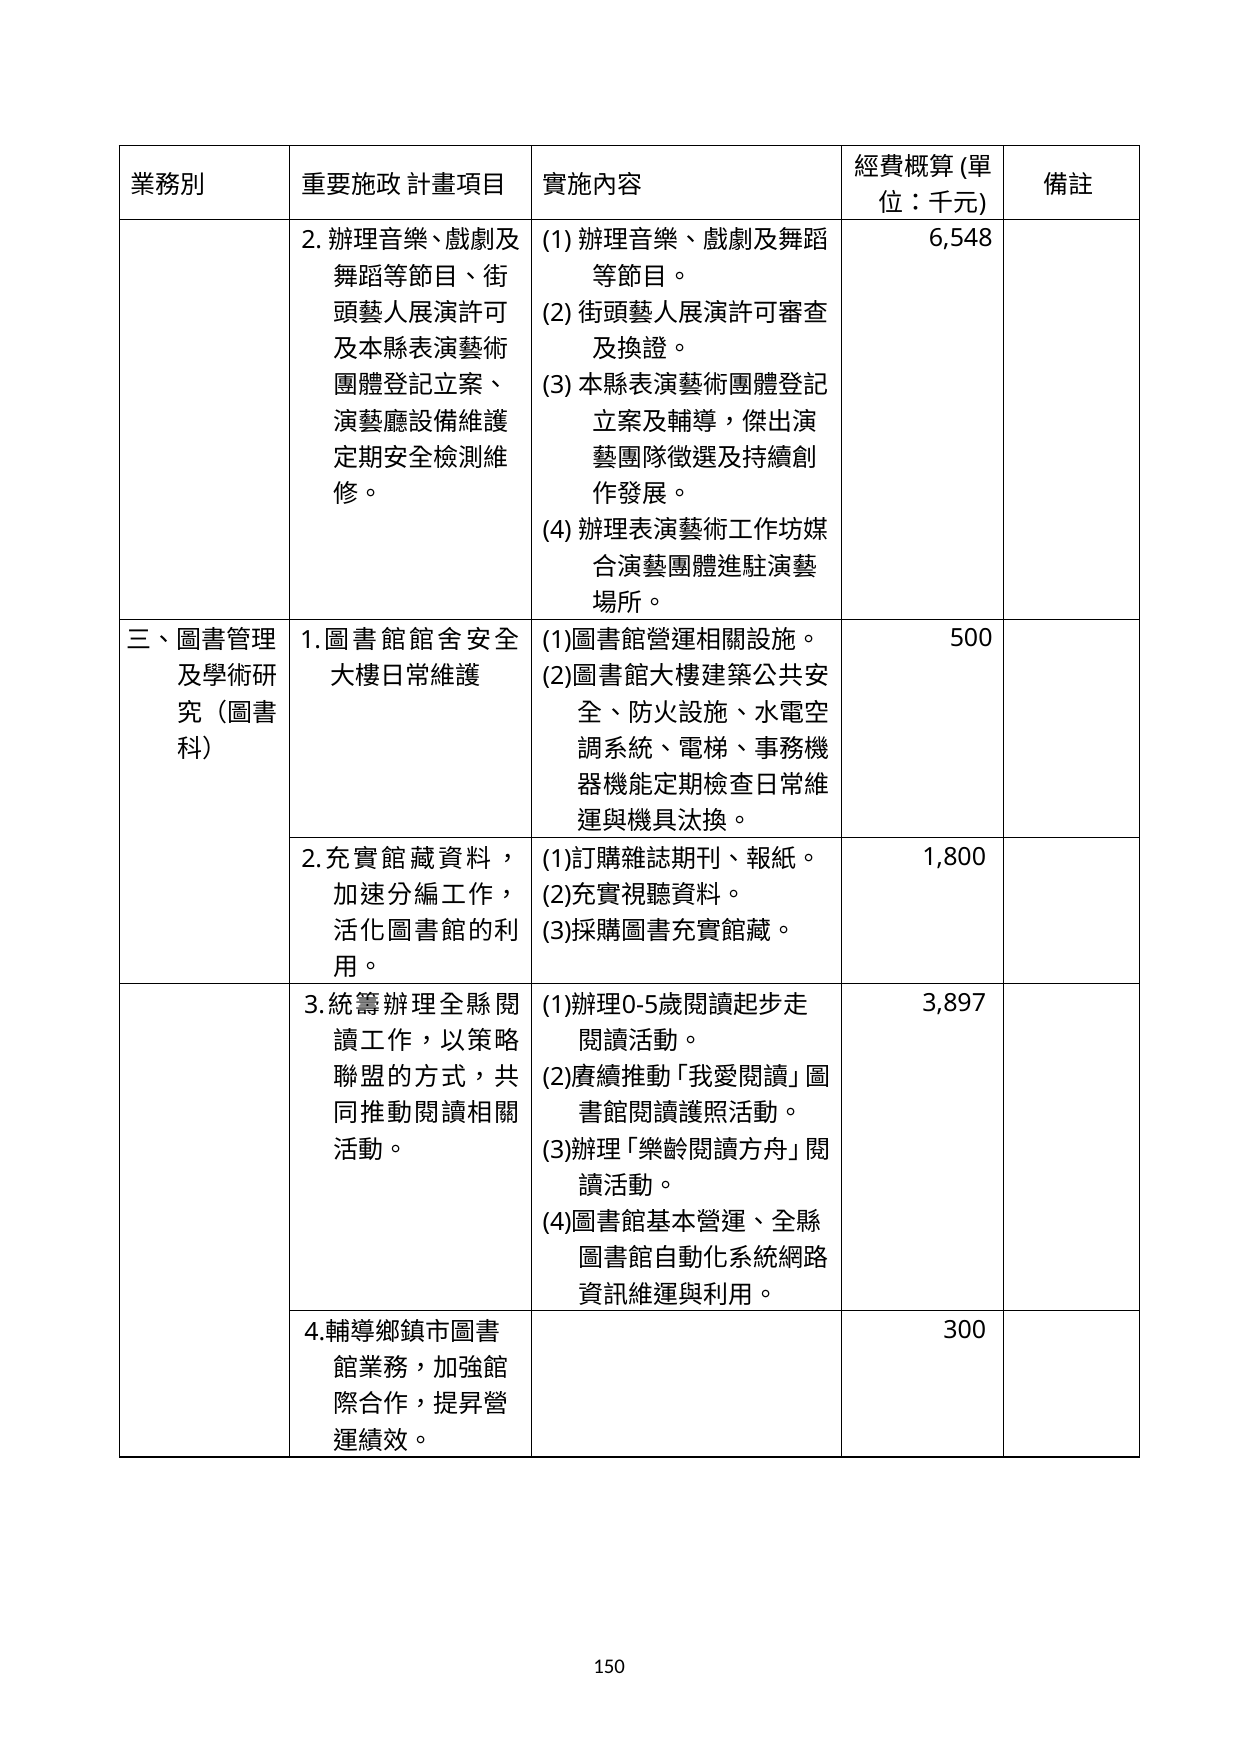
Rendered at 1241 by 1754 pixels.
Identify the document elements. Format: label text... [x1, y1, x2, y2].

table_cell 三、圖書管理及學術研究（圖書科） [120, 620, 289, 983]
table_cell 3,897 [842, 984, 1003, 1310]
table_cell [1004, 620, 1139, 837]
table_header 實施內容 [532, 146, 841, 219]
table_cell 6,548 [842, 220, 1003, 618]
table_cell (1) 辦理音樂、戲劇及舞蹈等節目。 (2) 街頭藝人展演許可審查及換證。 (3) 本縣表演藝術團體登記立案及輔導，傑出演藝團隊徵選及持續創作發展。 (4) 辦理表演藝術工作坊媒合演藝團體進駐演藝場所。 [532, 220, 841, 618]
table_header 經費概算 (單位：千元) [842, 146, 1003, 219]
table_cell [1004, 984, 1139, 1310]
table_cell (1)辦理0-5歲閱讀起步走閱讀活動。 (2)賡續推動「我愛閱讀」圖書館閱讀護照活動。 (3)辦理「樂齡閱讀方舟」閱讀活動。 (4)圖書館基本營運、全縣圖書館自動化系統網路資訊維運與利用。 [532, 984, 841, 1310]
table_cell 1,800 [842, 838, 1003, 983]
table_cell 3.統籌辦理全縣閱讀工作，以策略聯盟的方式，共同推動閱讀相關活動。 [290, 984, 531, 1310]
table_cell [120, 984, 289, 1456]
table_header 備註 [1004, 146, 1139, 219]
table_cell [1004, 1311, 1139, 1456]
table_cell 2. 辦理音樂、戲劇及舞蹈等節目、街頭藝人展演許可及本縣表演藝術團體登記立案、演藝廳設備維護定期安全檢測維修。 [290, 220, 531, 618]
table_cell [532, 1311, 841, 1456]
table_cell [1004, 220, 1139, 618]
table_header 業務別 [120, 146, 289, 219]
table_cell [1004, 838, 1139, 983]
table_header 重要施政 計畫項目 [290, 146, 531, 219]
table_cell 2.充實館藏資料，加速分編工作，活化圖書館的利用。 [290, 838, 531, 983]
table_cell 4.輔導鄉鎮市圖書館業務，加強館際合作，提昇營運績效。 [290, 1311, 531, 1456]
table_cell 500 [842, 620, 1003, 837]
table_cell [120, 220, 289, 618]
table_cell 300 [842, 1311, 1003, 1456]
table_cell (1)圖書館營運相關設施。 (2)圖書館大樓建築公共安全、防火設施、水電空調系統、電梯、事務機器機能定期檢查日常維運與機具汰換。 [532, 620, 841, 837]
table_cell (1)訂購雜誌期刊、報紙。 (2)充實視聽資料。 (3)採購圖書充實館藏。 [532, 838, 841, 983]
table_cell 1.圖書館館舍安全大樓日常維護 [290, 620, 531, 837]
